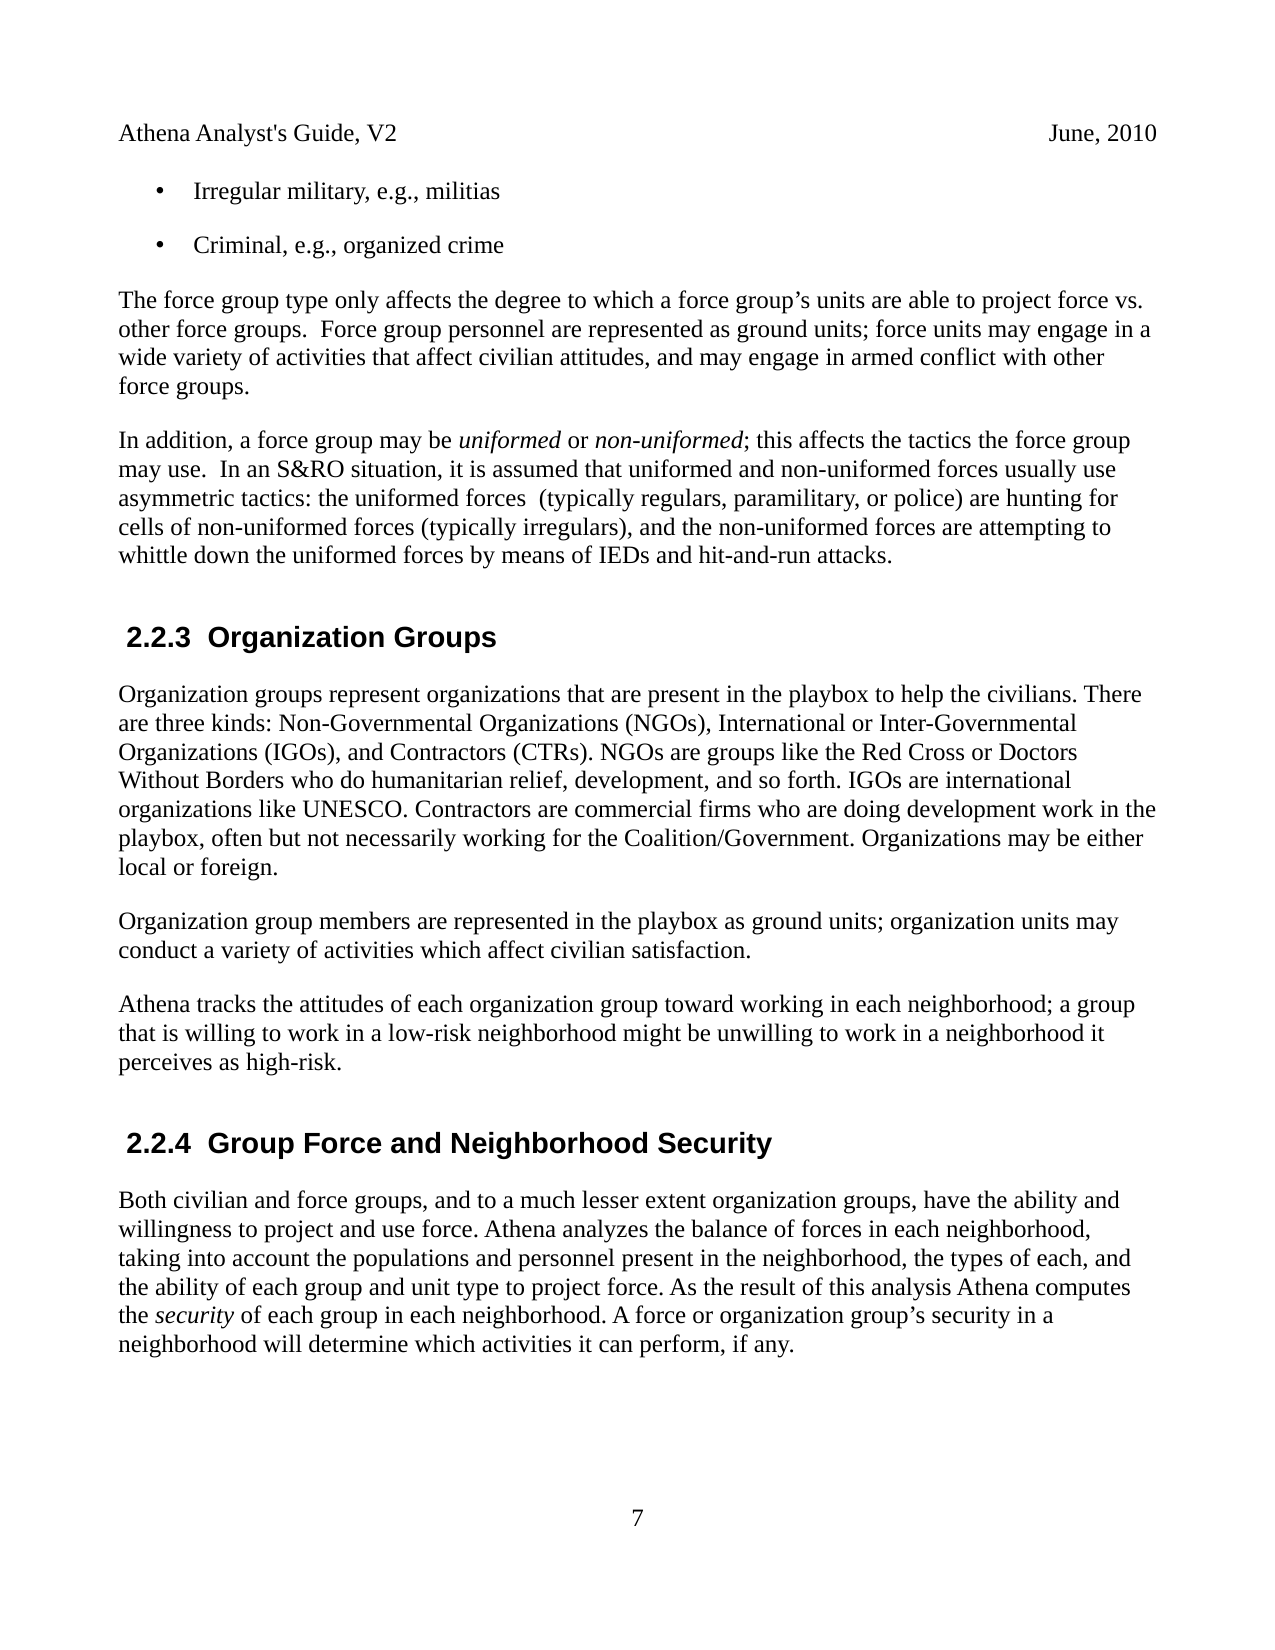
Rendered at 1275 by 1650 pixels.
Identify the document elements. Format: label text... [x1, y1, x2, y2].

text Organization groups represent organizations that are present in the playbox to help the civilians. There are three kinds: Non-Governmental Organizations (NGOs), International or Inter-Governmental Organizations (IGOs), and Contractors (CTRs). NGOs are groups like the Red Cross or Doctors Without Borders who do humanitarian relief, development, and so forth. IGOs are international organizations like UNESCO. Contractors are commercial firms who are doing development work in the playbox, often but not necessarily working for the Coalition/Government. Organizations may be either local or foreign. [118, 679, 1157, 881]
text Organization group members are represented in the playbox as ground units; organization units may conduct a variety of activities which affect civilian satisfaction. [118, 906, 1157, 963]
list Irregular military, e.g., militias [156, 176, 1157, 205]
text Both civilian and force groups, and to a much lesser extent organization groups, have the ability and willingness to project and use force. Athena analyzes the balance of forces in each neighborhood, taking into account the populations and personnel present in the neighborhood, the types of each, and the ability of each group and unit type to project force. As the result of this analysis Athena computes the security of each group in each neighborhood. A force or organization group’s security in a neighborhood will determine which activities it can perform, if any. [118, 1185, 1157, 1358]
text In addition, a force group may be uniformed or non-uniformed; this affects the tactics the force group may use. In an S&RO situation, it is assumed that uniformed and non-uniformed forces usually use asymmetric tactics: the uniformed forces (typically regulars, paramilitary, or police) are hunting for cells of non-uniformed forces (typically irregulars), and the non-uniformed forces are attempting to whittle down the uniformed forces by means of IEDs and hit-and-run attacks. [118, 425, 1157, 569]
text The force group type only affects the degree to which a force group’s units are able to project force vs. other force groups. Force group personnel are represented as ground units; force units may engage in a wide variety of activities that affect civilian attitudes, and may engage in armed conflict with other force groups. [118, 285, 1157, 400]
subtitle Organization Groups [118, 620, 1157, 654]
text Athena tracks the attitudes of each organization group toward working in each neighborhood; a group that is willing to work in a low-risk neighborhood might be unwilling to work in a neighborhood it perceives as high-risk. [118, 989, 1157, 1075]
subtitle Group Force and Neighborhood Security [118, 1126, 1157, 1160]
list Criminal, e.g., organized crime [156, 231, 1157, 259]
